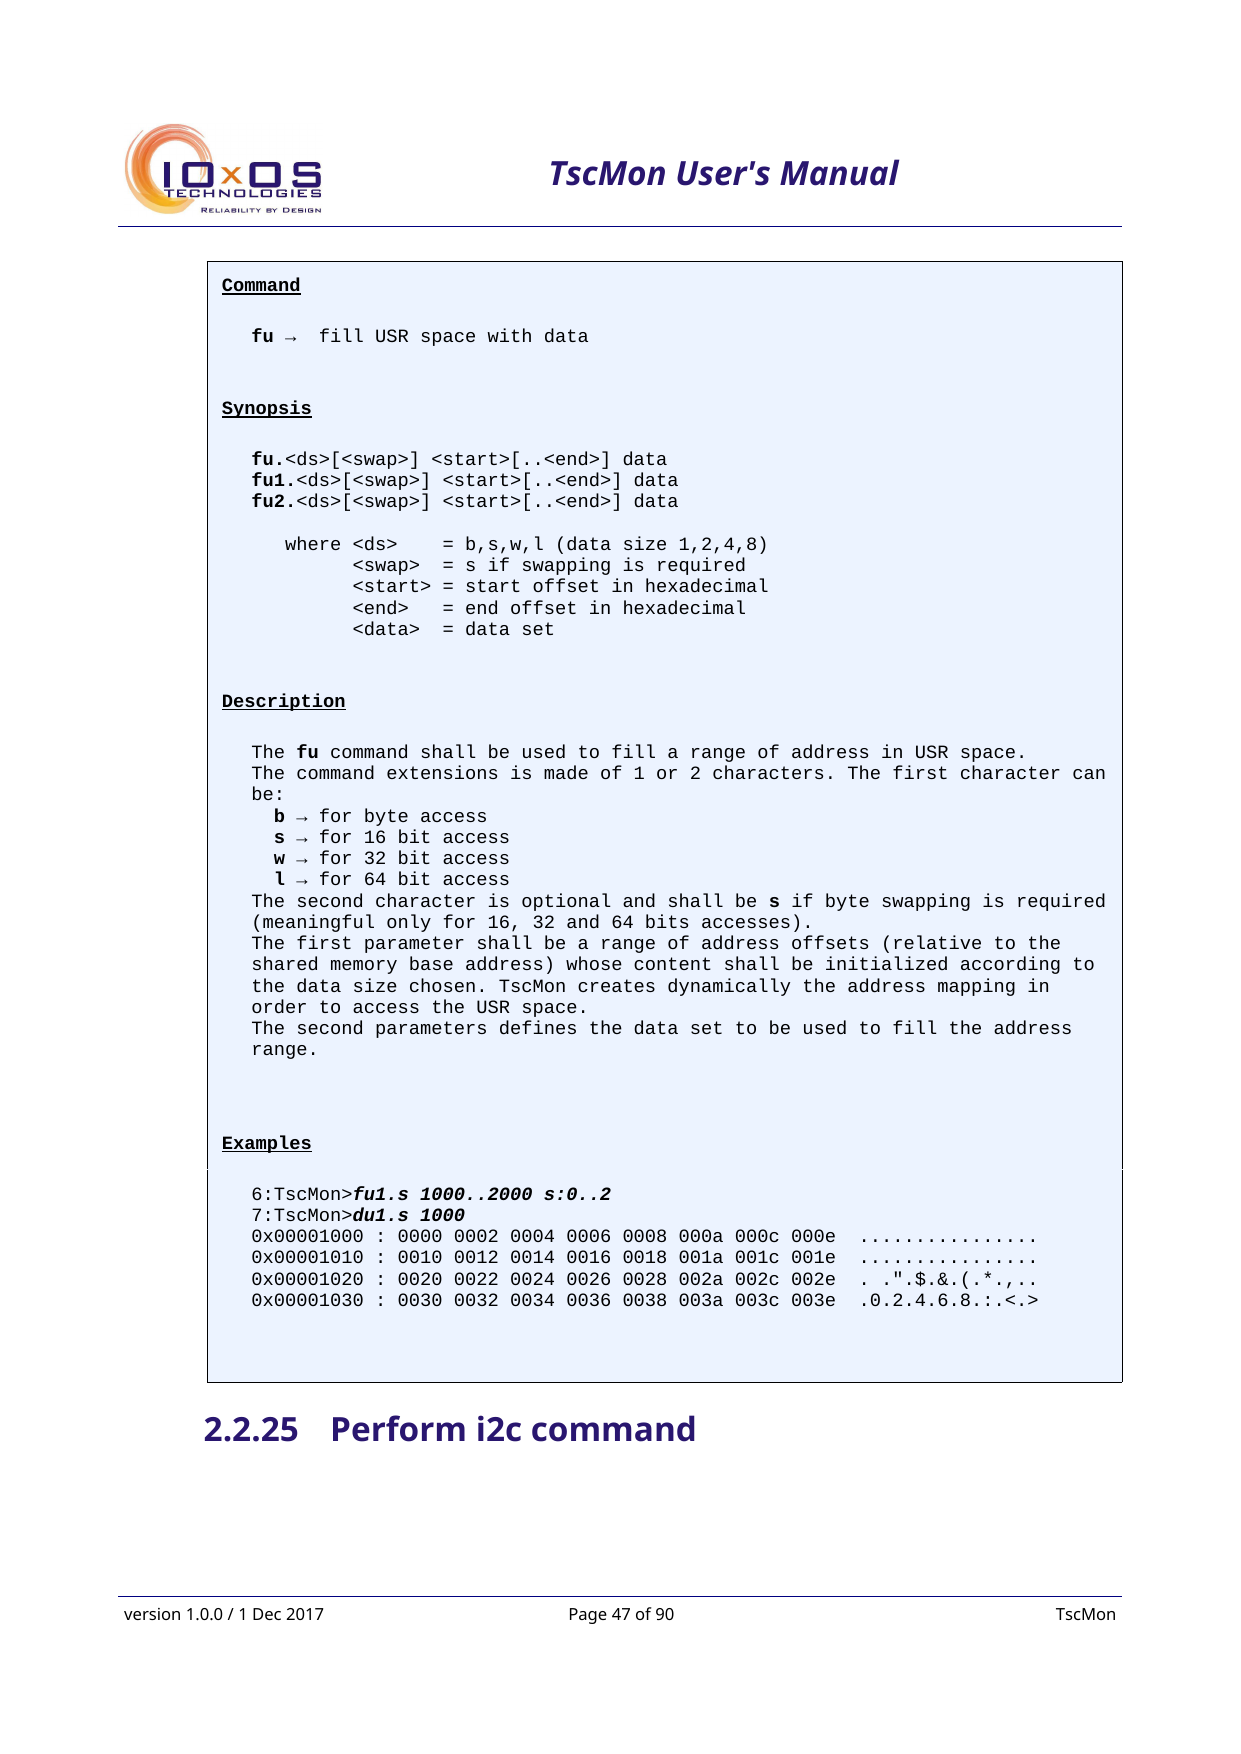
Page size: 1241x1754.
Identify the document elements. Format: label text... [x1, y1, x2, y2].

text fu1.<ds>[<swap>] <start>[..<end>] data [208, 471, 1122, 492]
picture [123, 123, 323, 217]
text b → for byte access [208, 806, 1122, 828]
text <end> = end offset in hexadecimal [208, 598, 1122, 620]
text Command [208, 262, 1122, 312]
text fu2.<ds>[<swap>] <start>[..<end>] data [208, 492, 1122, 513]
text <start> = start offset in hexadecimal [208, 577, 1122, 598]
text <data> = data set [208, 620, 1122, 641]
subtitle Description [208, 677, 1122, 728]
text w → for 32 bit access [208, 849, 1122, 870]
subtitle Examples [208, 1119, 1122, 1169]
text The second character is optional and shall be s if byte swapping is required (meaningful only for 16, 32 and 64 bits accesses). [208, 891, 1122, 934]
subtitle Perform i2c command [195, 1405, 1122, 1451]
text The second parameters defines the data set to be used to fill the address range. [208, 1019, 1122, 1061]
text where <ds> = b,s,w,l (data size 1,2,4,8) [208, 535, 1122, 556]
text The fu command shall be used to fill a range of address in USR space. [208, 728, 1122, 764]
text 0x00001030 : 0030 0032 0034 0036 0038 003a 003c 003e .0.2.4.6.8.:.<.> [208, 1291, 1122, 1327]
text The command extensions is made of 1 or 2 characters. The first character can be: [208, 764, 1122, 806]
text 6:TscMon>fu1.s 1000..2000 s:0..2 [208, 1169, 1122, 1206]
text s → for 16 bit access [208, 828, 1122, 849]
text 0x00001020 : 0020 0022 0024 0026 0028 002a 002c 002e . .".$.&.(.*.,.. [208, 1269, 1122, 1291]
text <swap> = s if swapping is required [208, 556, 1122, 577]
subtitle Synopsis [208, 384, 1122, 435]
text fu → fill USR space with data [208, 312, 1122, 348]
text 0x00001010 : 0010 0012 0014 0016 0018 001a 001c 001e ................ [208, 1248, 1122, 1269]
text The first parameter shall be a range of address offsets (relative to the shared memory base address) whose content shall be initialized according to the data size chosen. TscMon creates dynamically the address mapping in order to access the USR space. [208, 934, 1122, 1019]
text 0x00001000 : 0000 0002 0004 0006 0008 000a 000c 000e ................ [208, 1227, 1122, 1248]
text 7:TscMon>du1.s 1000 [208, 1206, 1122, 1227]
text l → for 64 bit access [208, 870, 1122, 891]
text fu.<ds>[<swap>] <start>[..<end>] data [208, 435, 1122, 471]
